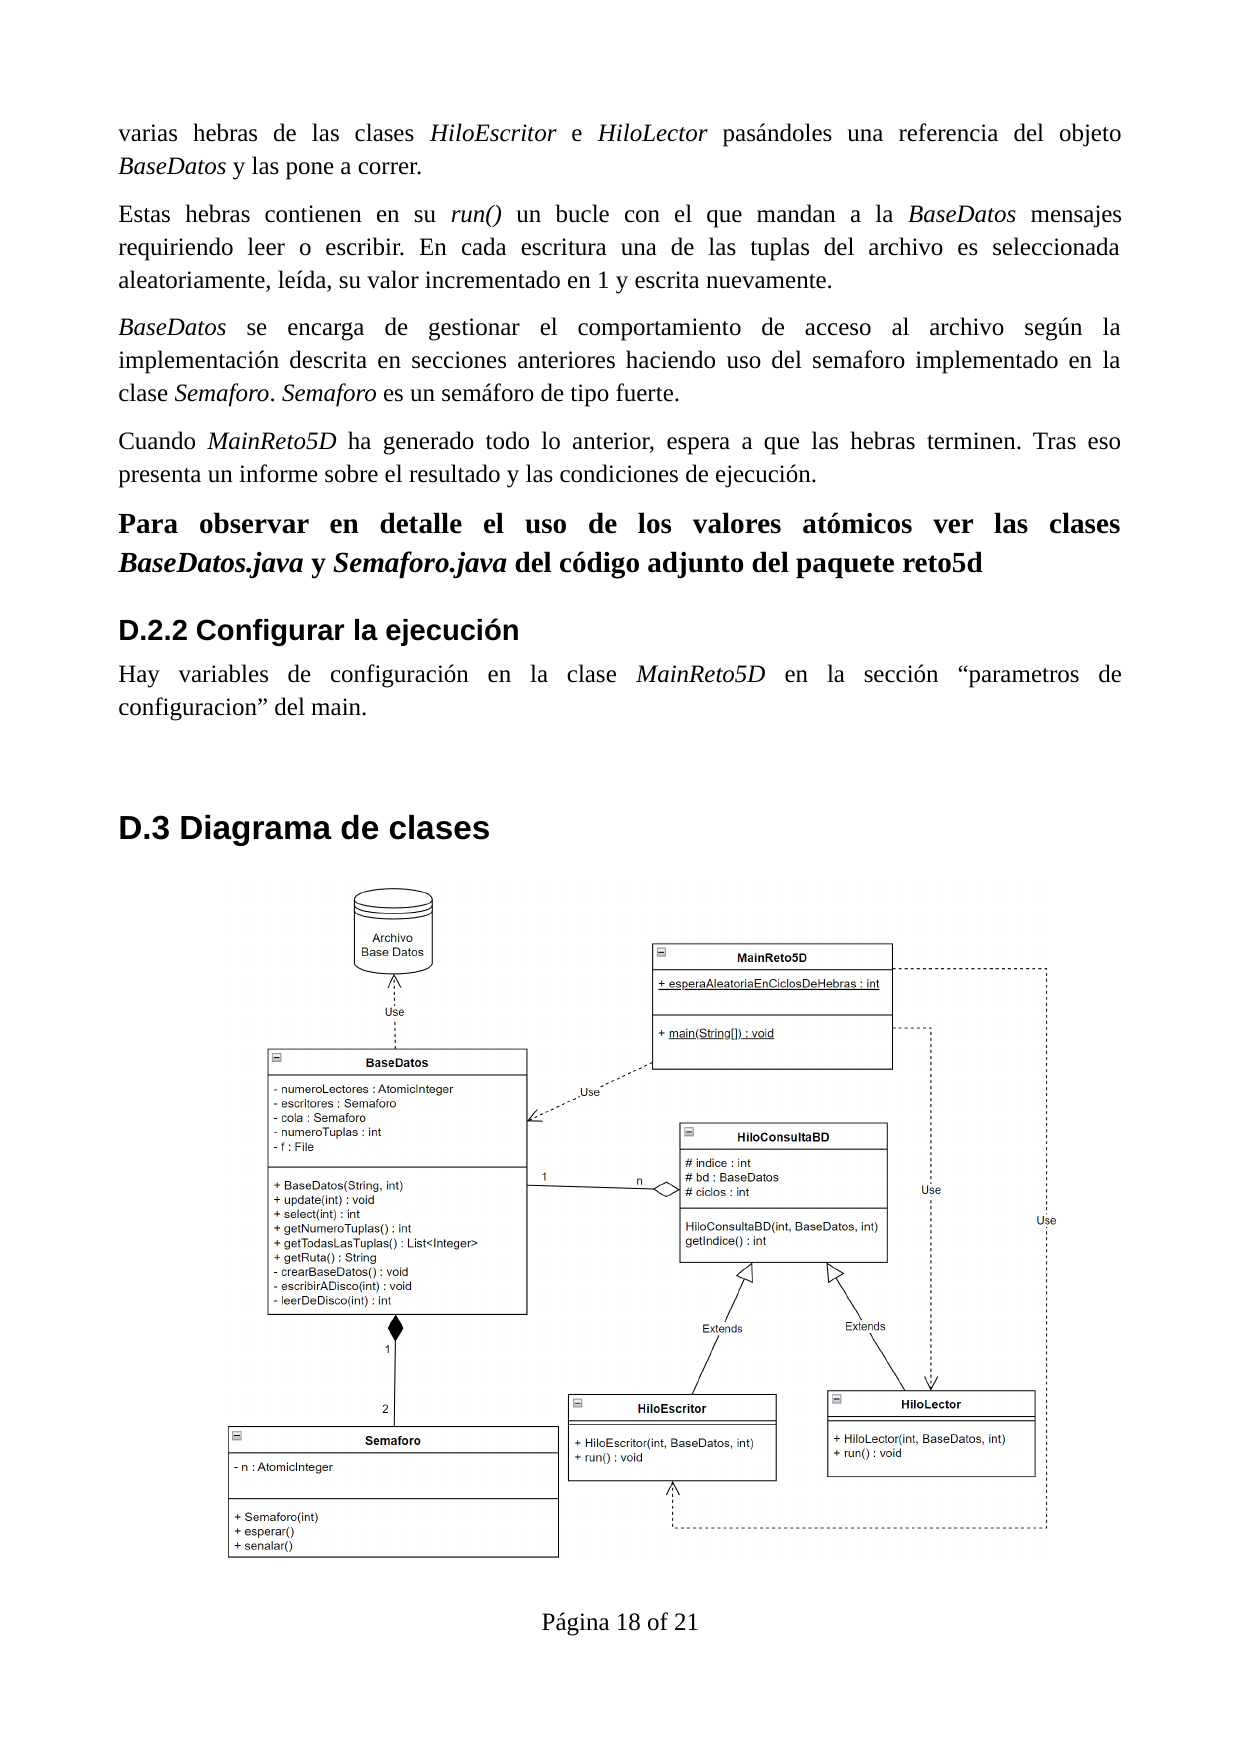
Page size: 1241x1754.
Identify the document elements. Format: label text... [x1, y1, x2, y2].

text Estas hebras contienen en su run() un bucle con el que mandan a la BaseDatos mensajes requiriendo leer o escribir. En cada escritura una de las tuplas del archivo es seleccionada aleatoriamente, leída, su valor incrementado en 1 y escrita nuevamente. [118, 199, 1122, 293]
picture [216, 872, 1060, 1560]
text Cuando MainReto5D ha generado todo lo anterior, espera a que las hebras terminen. Tras eso presenta un informe sobre el resultado y las condiciones de ejecución. [118, 426, 1122, 488]
text varias hebras de las clases HiloEscritor e HiloLector pasándoles una referencia del objeto BaseDatos y las pone a correr. [118, 118, 1122, 180]
subtitle D.2.2 Configurar la ejecución [118, 613, 1122, 646]
text Para observar en detalle el uso de los valores atómicos ver las clases BaseDatos.java y Semaforo.java del código adjunto del paquete reto5d [118, 507, 1122, 579]
text BaseDatos se encarga de gestionar el comportamiento de acceso al archivo según la implementación descrita en secciones anteriores haciendo uso del semaforo implementado en la clase Semaforo. Semaforo es un semáforo de tipo fuerte. [118, 312, 1122, 407]
subtitle D.3 Diagrama de clases [118, 808, 1122, 846]
text Hay variables de configuración en la clase MainReto5D en la sección “parametros de configuracion” del main. [118, 659, 1122, 721]
